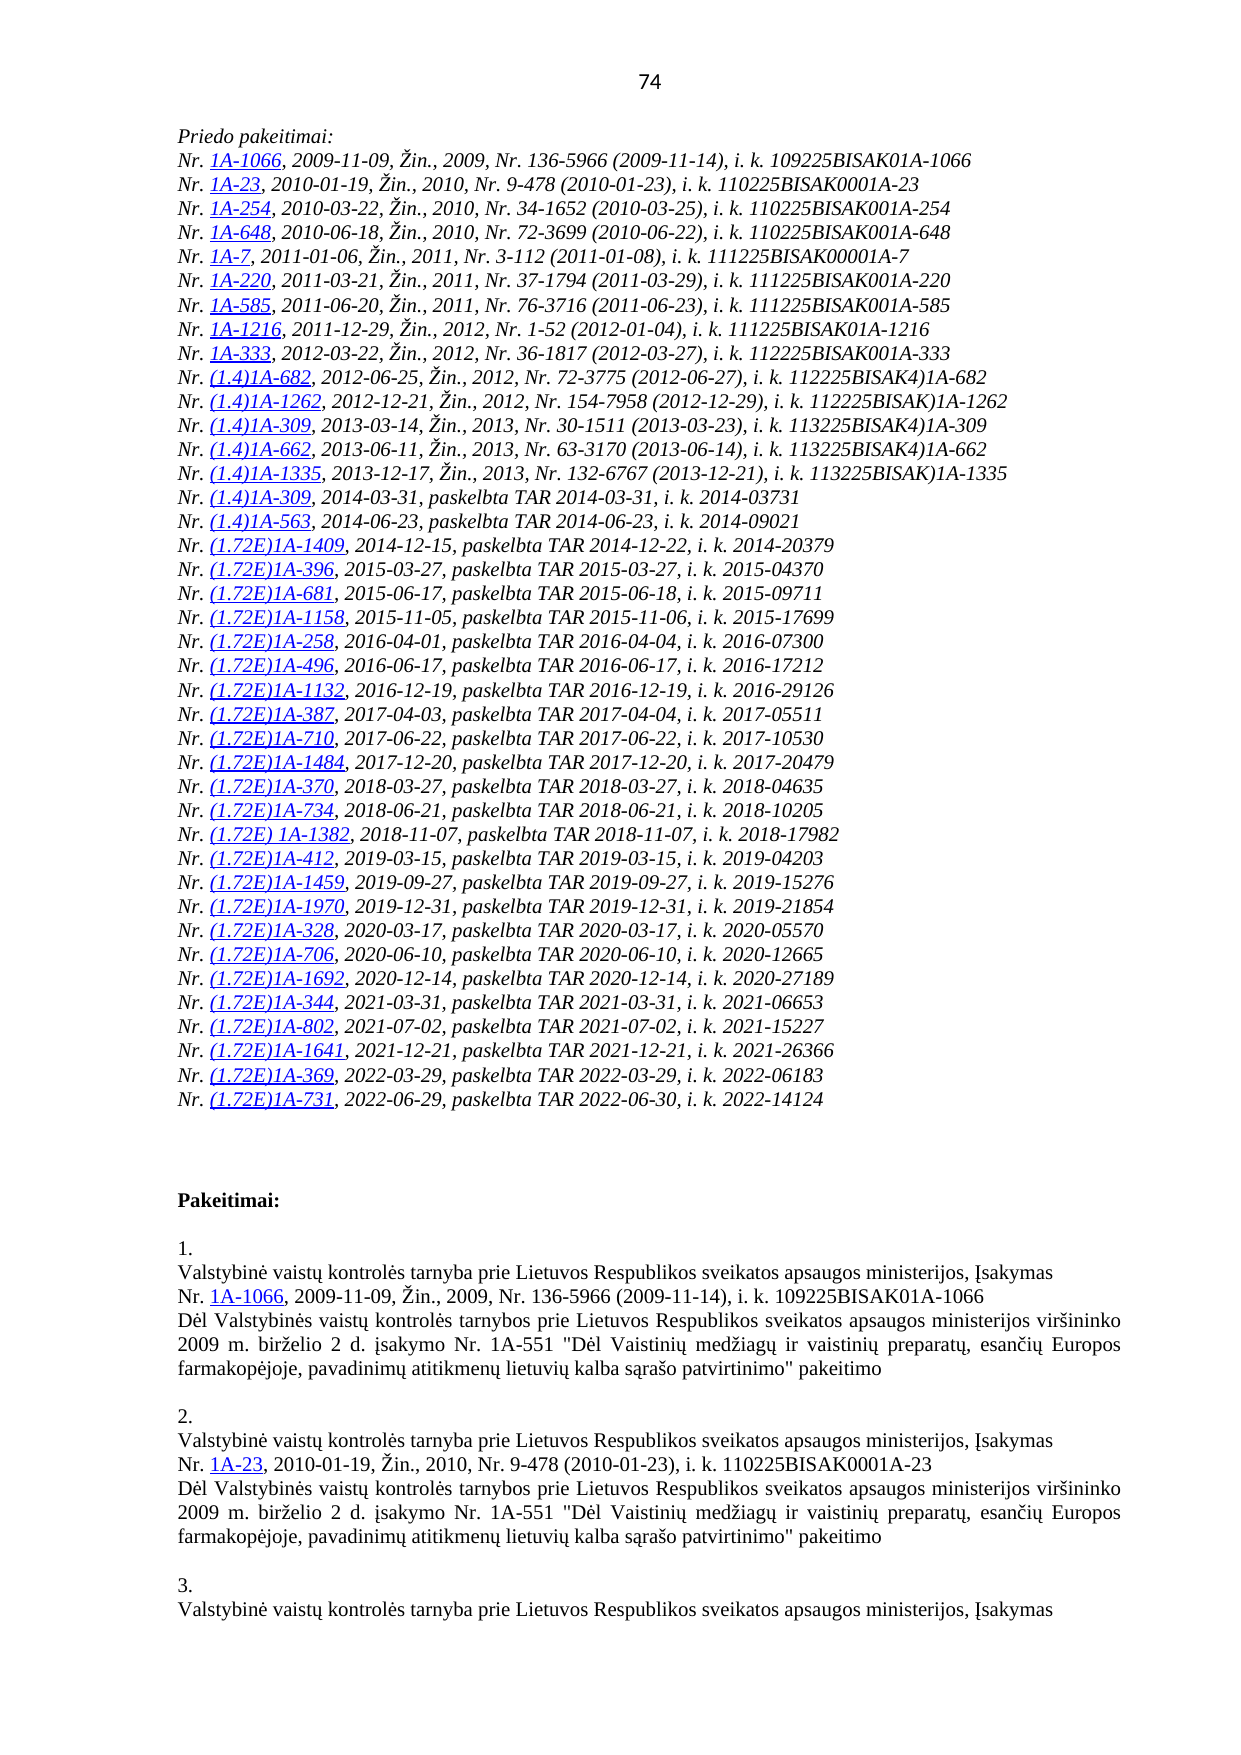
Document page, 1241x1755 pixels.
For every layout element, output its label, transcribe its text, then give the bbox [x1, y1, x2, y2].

text Nr. (1.72E)1A-1692, 2020-12-14, paskelbta TAR 2020-12-14, i. k. 2020-27189 [177, 966, 1122, 990]
text Nr. (1.72E)1A-1132, 2016-12-19, paskelbta TAR 2016-12-19, i. k. 2016-29126 [177, 677, 1122, 702]
text Nr. (1.72E)1A-1459, 2019-09-27, paskelbta TAR 2019-09-27, i. k. 2019-15276 [177, 870, 1122, 894]
text Nr. 1A-7, 2011-01-06, Žin., 2011, Nr. 3-112 (2011-01-08), i. k. 111225BISAK00001A-7 [177, 244, 1122, 268]
text Nr. 1A-585, 2011-06-20, Žin., 2011, Nr. 76-3716 (2011-06-23), i. k. 111225BISAK001A-585 [177, 292, 1122, 317]
text Nr. (1.72E)1A-706, 2020-06-10, paskelbta TAR 2020-06-10, i. k. 2020-12665 [177, 942, 1122, 966]
text Nr. 1A-1066, 2009-11-09, Žin., 2009, Nr. 136-5966 (2009-11-14), i. k. 109225BISAK01A-1066 [177, 148, 1122, 172]
text Nr. (1.72E)1A-412, 2019-03-15, paskelbta TAR 2019-03-15, i. k. 2019-04203 [177, 846, 1122, 870]
text Nr. 1A-220, 2011-03-21, Žin., 2011, Nr. 37-1794 (2011-03-29), i. k. 111225BISAK001A-220 [177, 268, 1122, 292]
text Valstybinė vaistų kontrolės tarnyba prie Lietuvos Respublikos sveikatos apsaugos ministerijos, Įsakymas [177, 1597, 1122, 1621]
text Nr. (1.72E)1A-1484, 2017-12-20, paskelbta TAR 2017-12-20, i. k. 2017-20479 [177, 750, 1122, 774]
text Nr. (1.72E)1A-1158, 2015-11-05, paskelbta TAR 2015-11-06, i. k. 2015-17699 [177, 605, 1122, 629]
text 1. [177, 1236, 1122, 1260]
text Nr. 1A-23, 2010-01-19, Žin., 2010, Nr. 9-478 (2010-01-23), i. k. 110225BISAK0001A-23 [177, 172, 1122, 196]
text Nr. (1.72E)1A-344, 2021-03-31, paskelbta TAR 2021-03-31, i. k. 2021-06653 [177, 990, 1122, 1014]
text Nr. 1A-1066, 2009-11-09, Žin., 2009, Nr. 136-5966 (2009-11-14), i. k. 109225BISAK01A-1066 [177, 1284, 1122, 1308]
text Nr. (1.72E)1A-1409, 2014-12-15, paskelbta TAR 2014-12-22, i. k. 2014-20379 [177, 533, 1122, 557]
text Nr. (1.72E) 1A-1382, 2018-11-07, paskelbta TAR 2018-11-07, i. k. 2018-17982 [177, 822, 1122, 846]
text Nr. (1.72E)1A-734, 2018-06-21, paskelbta TAR 2018-06-21, i. k. 2018-10205 [177, 798, 1122, 822]
text Pakeitimai: [177, 1187, 1122, 1212]
text Nr. (1.4)1A-1262, 2012-12-21, Žin., 2012, Nr. 154-7958 (2012-12-29), i. k. 112225BISAK)1A-1262 [177, 389, 1122, 413]
text Nr. 1A-1216, 2011-12-29, Žin., 2012, Nr. 1-52 (2012-01-04), i. k. 111225BISAK01A-1216 [177, 317, 1122, 341]
text Dėl Valstybinės vaistų kontrolės tarnybos prie Lietuvos Respublikos sveikatos apsaugos ministerijos viršininko 2009 m. birželio 2 d. įsakymo Nr. 1A-551 "Dėl Vaistinių medžiagų ir vaistinių preparatų, esančių Europos farmakopėjoje, pavadinimų atitikmenų lietuvių kalba sąrašo patvirtinimo" pakeitimo [177, 1476, 1122, 1548]
text Nr. (1.72E)1A-369, 2022-03-29, paskelbta TAR 2022-03-29, i. k. 2022-06183 [177, 1062, 1122, 1087]
text Nr. (1.72E)1A-731, 2022-06-29, paskelbta TAR 2022-06-30, i. k. 2022-14124 [177, 1087, 1122, 1111]
text Nr. (1.72E)1A-258, 2016-04-01, paskelbta TAR 2016-04-04, i. k. 2016-07300 [177, 629, 1122, 653]
text Valstybinė vaistų kontrolės tarnyba prie Lietuvos Respublikos sveikatos apsaugos ministerijos, Įsakymas [177, 1260, 1122, 1284]
text Nr. (1.72E)1A-328, 2020-03-17, paskelbta TAR 2020-03-17, i. k. 2020-05570 [177, 918, 1122, 942]
text Valstybinė vaistų kontrolės tarnyba prie Lietuvos Respublikos sveikatos apsaugos ministerijos, Įsakymas [177, 1428, 1122, 1452]
text Nr. (1.4)1A-309, 2013-03-14, Žin., 2013, Nr. 30-1511 (2013-03-23), i. k. 113225BISAK4)1A-309 [177, 413, 1122, 437]
text Nr. (1.72E)1A-370, 2018-03-27, paskelbta TAR 2018-03-27, i. k. 2018-04635 [177, 774, 1122, 798]
text Nr. (1.72E)1A-387, 2017-04-03, paskelbta TAR 2017-04-04, i. k. 2017-05511 [177, 702, 1122, 726]
text Nr. (1.4)1A-563, 2014-06-23, paskelbta TAR 2014-06-23, i. k. 2014-09021 [177, 509, 1122, 533]
text Priedo pakeitimai: [177, 124, 1122, 148]
text Nr. (1.4)1A-1335, 2013-12-17, Žin., 2013, Nr. 132-6767 (2013-12-21), i. k. 113225BISAK)1A-1335 [177, 461, 1122, 485]
text Nr. (1.4)1A-309, 2014-03-31, paskelbta TAR 2014-03-31, i. k. 2014-03731 [177, 485, 1122, 509]
text Nr. (1.72E)1A-396, 2015-03-27, paskelbta TAR 2015-03-27, i. k. 2015-04370 [177, 557, 1122, 581]
text Nr. (1.72E)1A-1970, 2019-12-31, paskelbta TAR 2019-12-31, i. k. 2019-21854 [177, 894, 1122, 918]
text Nr. (1.72E)1A-1641, 2021-12-21, paskelbta TAR 2021-12-21, i. k. 2021-26366 [177, 1038, 1122, 1062]
text Nr. (1.4)1A-682, 2012-06-25, Žin., 2012, Nr. 72-3775 (2012-06-27), i. k. 112225BISAK4)1A-682 [177, 365, 1122, 389]
text 3. [177, 1572, 1122, 1597]
text Nr. (1.72E)1A-681, 2015-06-17, paskelbta TAR 2015-06-18, i. k. 2015-09711 [177, 581, 1122, 605]
text Nr. (1.4)1A-662, 2013-06-11, Žin., 2013, Nr. 63-3170 (2013-06-14), i. k. 113225BISAK4)1A-662 [177, 437, 1122, 461]
text Dėl Valstybinės vaistų kontrolės tarnybos prie Lietuvos Respublikos sveikatos apsaugos ministerijos viršininko 2009 m. birželio 2 d. įsakymo Nr. 1A-551 "Dėl Vaistinių medžiagų ir vaistinių preparatų, esančių Europos farmakopėjoje, pavadinimų atitikmenų lietuvių kalba sąrašo patvirtinimo" pakeitimo [177, 1308, 1122, 1380]
text Nr. 1A-333, 2012-03-22, Žin., 2012, Nr. 36-1817 (2012-03-27), i. k. 112225BISAK001A-333 [177, 341, 1122, 365]
text Nr. 1A-648, 2010-06-18, Žin., 2010, Nr. 72-3699 (2010-06-22), i. k. 110225BISAK001A-648 [177, 220, 1122, 244]
text Nr. (1.72E)1A-802, 2021-07-02, paskelbta TAR 2021-07-02, i. k. 2021-15227 [177, 1014, 1122, 1038]
text 2. [177, 1404, 1122, 1428]
text Nr. (1.72E)1A-710, 2017-06-22, paskelbta TAR 2017-06-22, i. k. 2017-10530 [177, 726, 1122, 750]
text Nr. 1A-23, 2010-01-19, Žin., 2010, Nr. 9-478 (2010-01-23), i. k. 110225BISAK0001A-23 [177, 1452, 1122, 1476]
text Nr. 1A-254, 2010-03-22, Žin., 2010, Nr. 34-1652 (2010-03-25), i. k. 110225BISAK001A-254 [177, 196, 1122, 220]
text Nr. (1.72E)1A-496, 2016-06-17, paskelbta TAR 2016-06-17, i. k. 2016-17212 [177, 653, 1122, 677]
